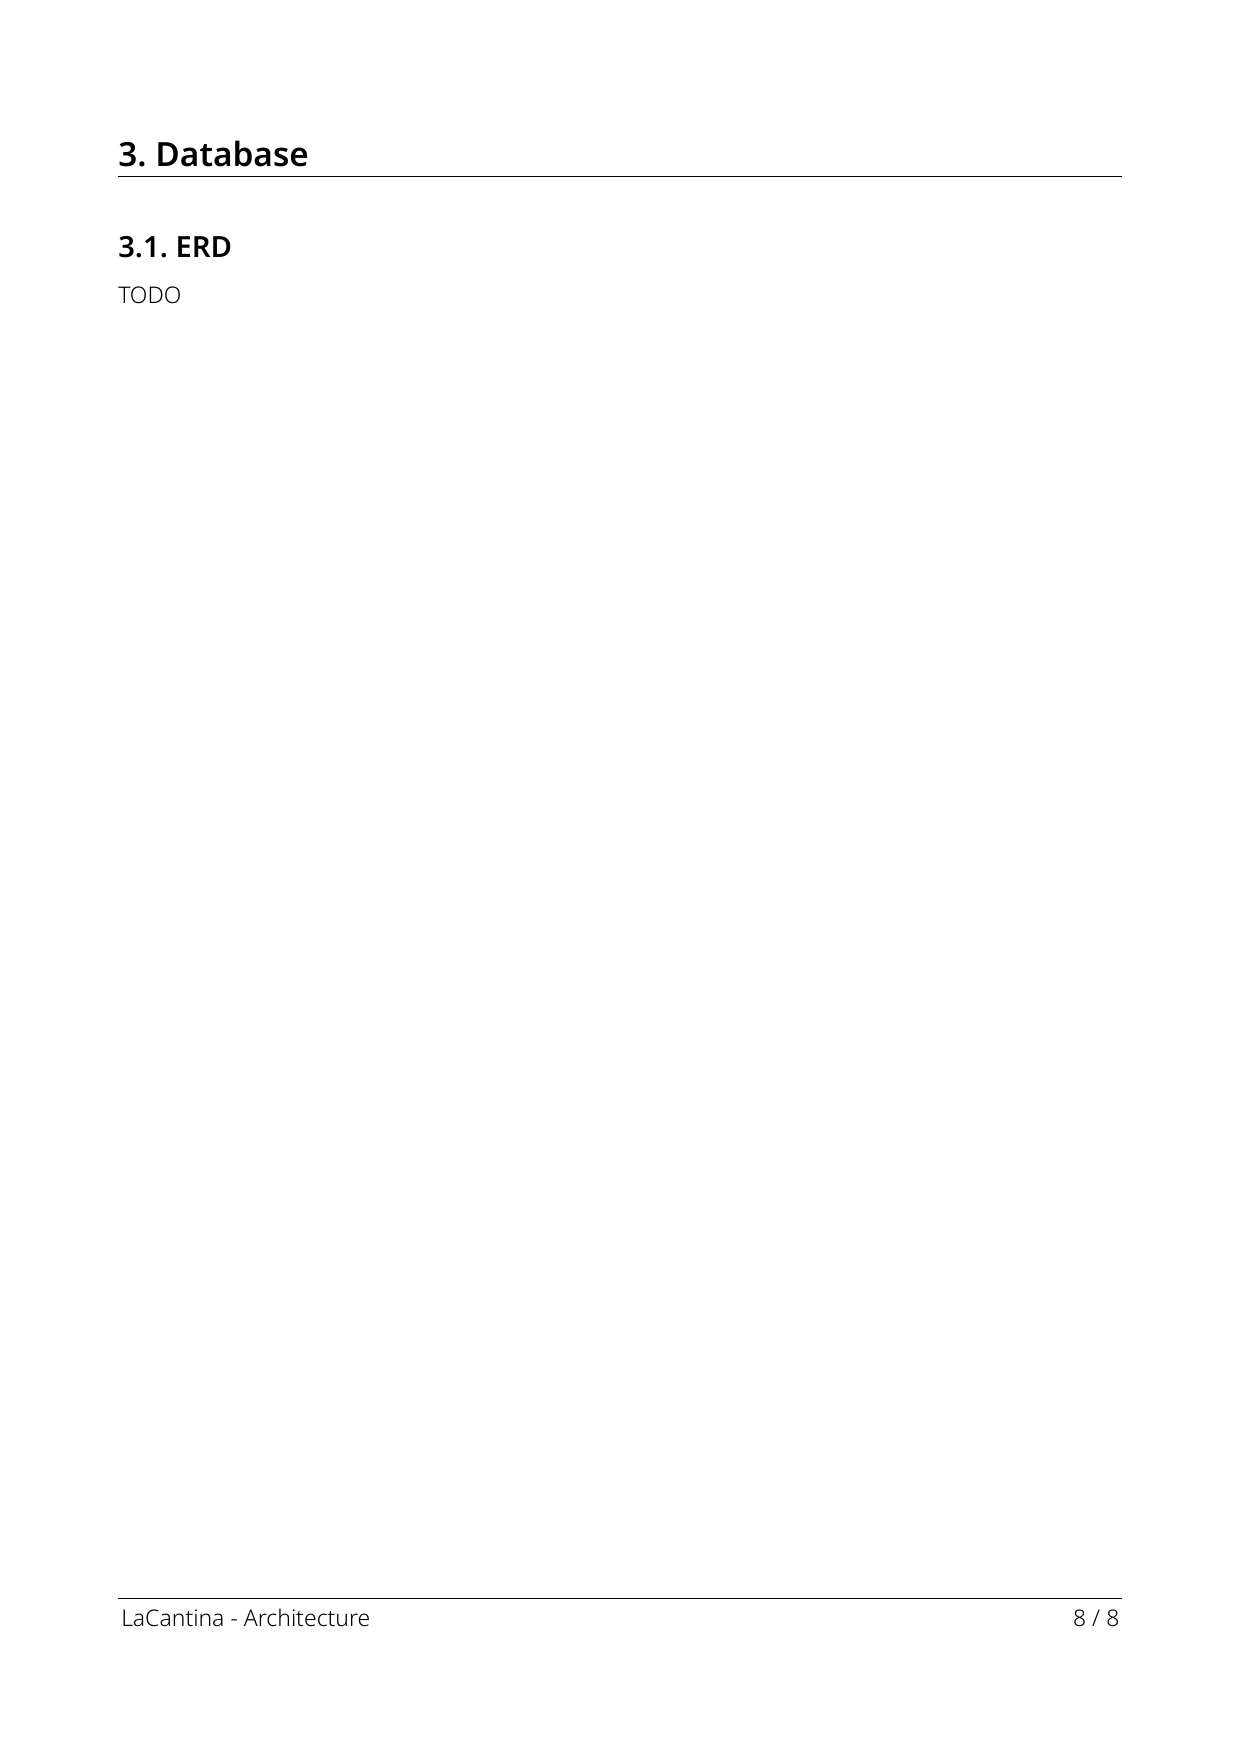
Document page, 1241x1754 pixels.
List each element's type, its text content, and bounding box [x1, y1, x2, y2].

text TODO [118, 279, 1122, 310]
subtitle Database [118, 131, 1122, 176]
subtitle ERD [118, 227, 1122, 266]
